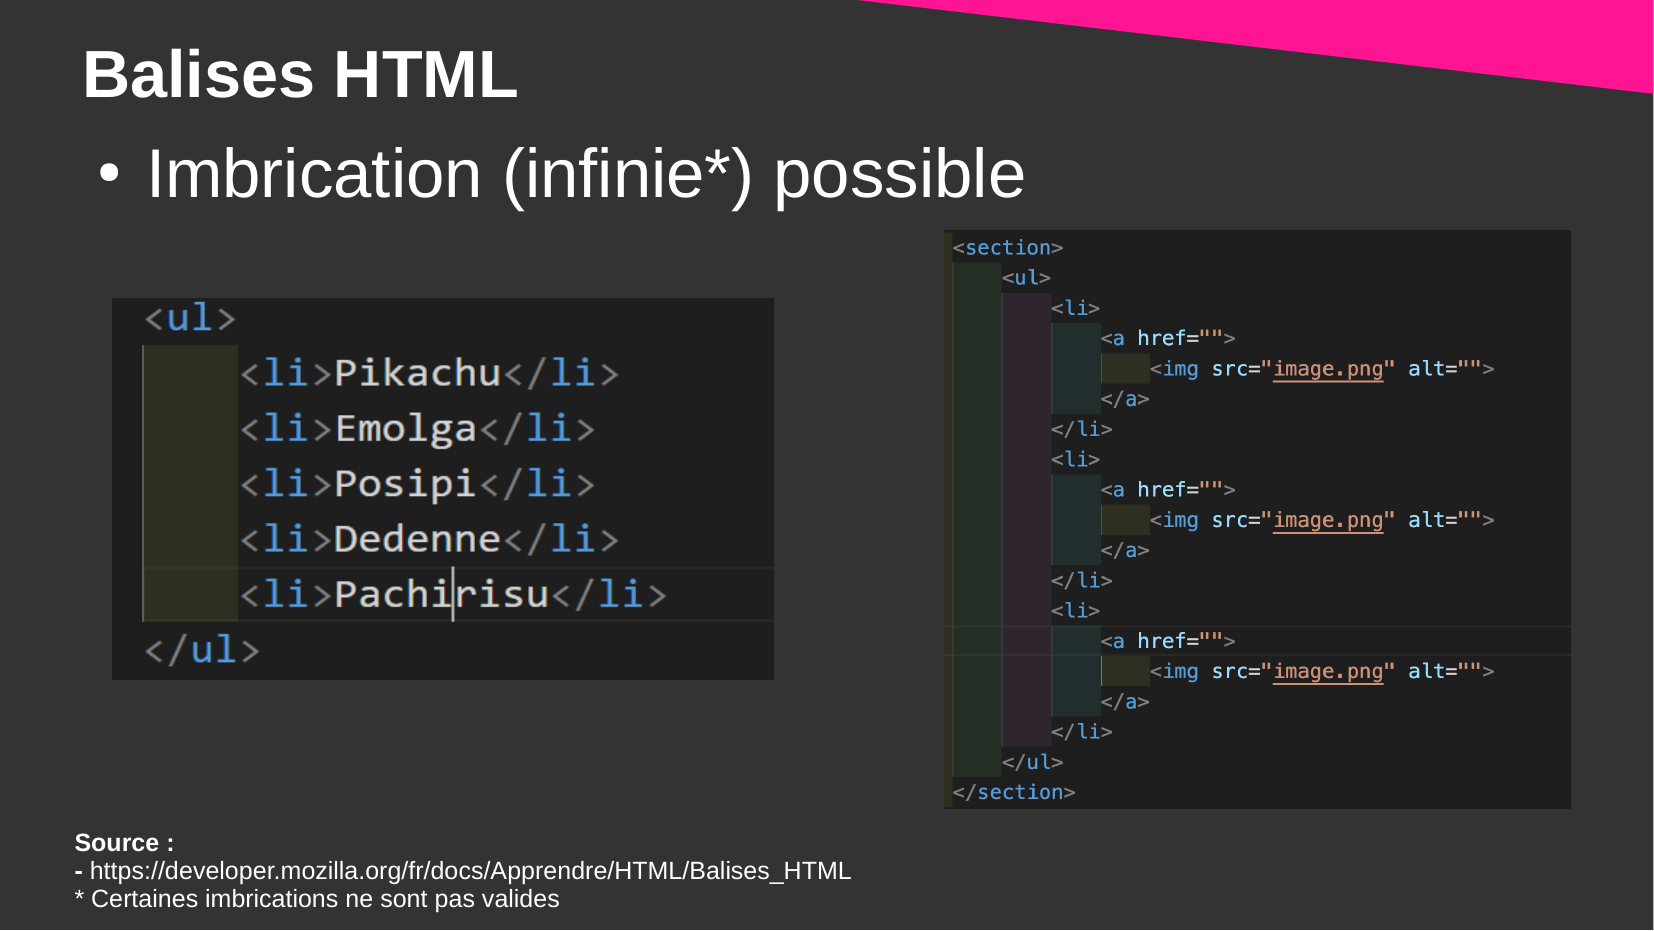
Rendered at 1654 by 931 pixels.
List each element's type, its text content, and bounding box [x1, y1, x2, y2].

picture [112, 298, 774, 680]
title Balises HTML [82, 36, 1571, 114]
list Imbrication (infinie*) possible [80, 135, 1217, 213]
picture [944, 230, 1571, 809]
text_box [857, 0, 1654, 94]
text_box Source : - https://developer.mozilla.org/fr/docs/Apprendre/HTML/Balises_HTML * Certaines imbrications ne sont pas valides [59, 821, 1545, 920]
